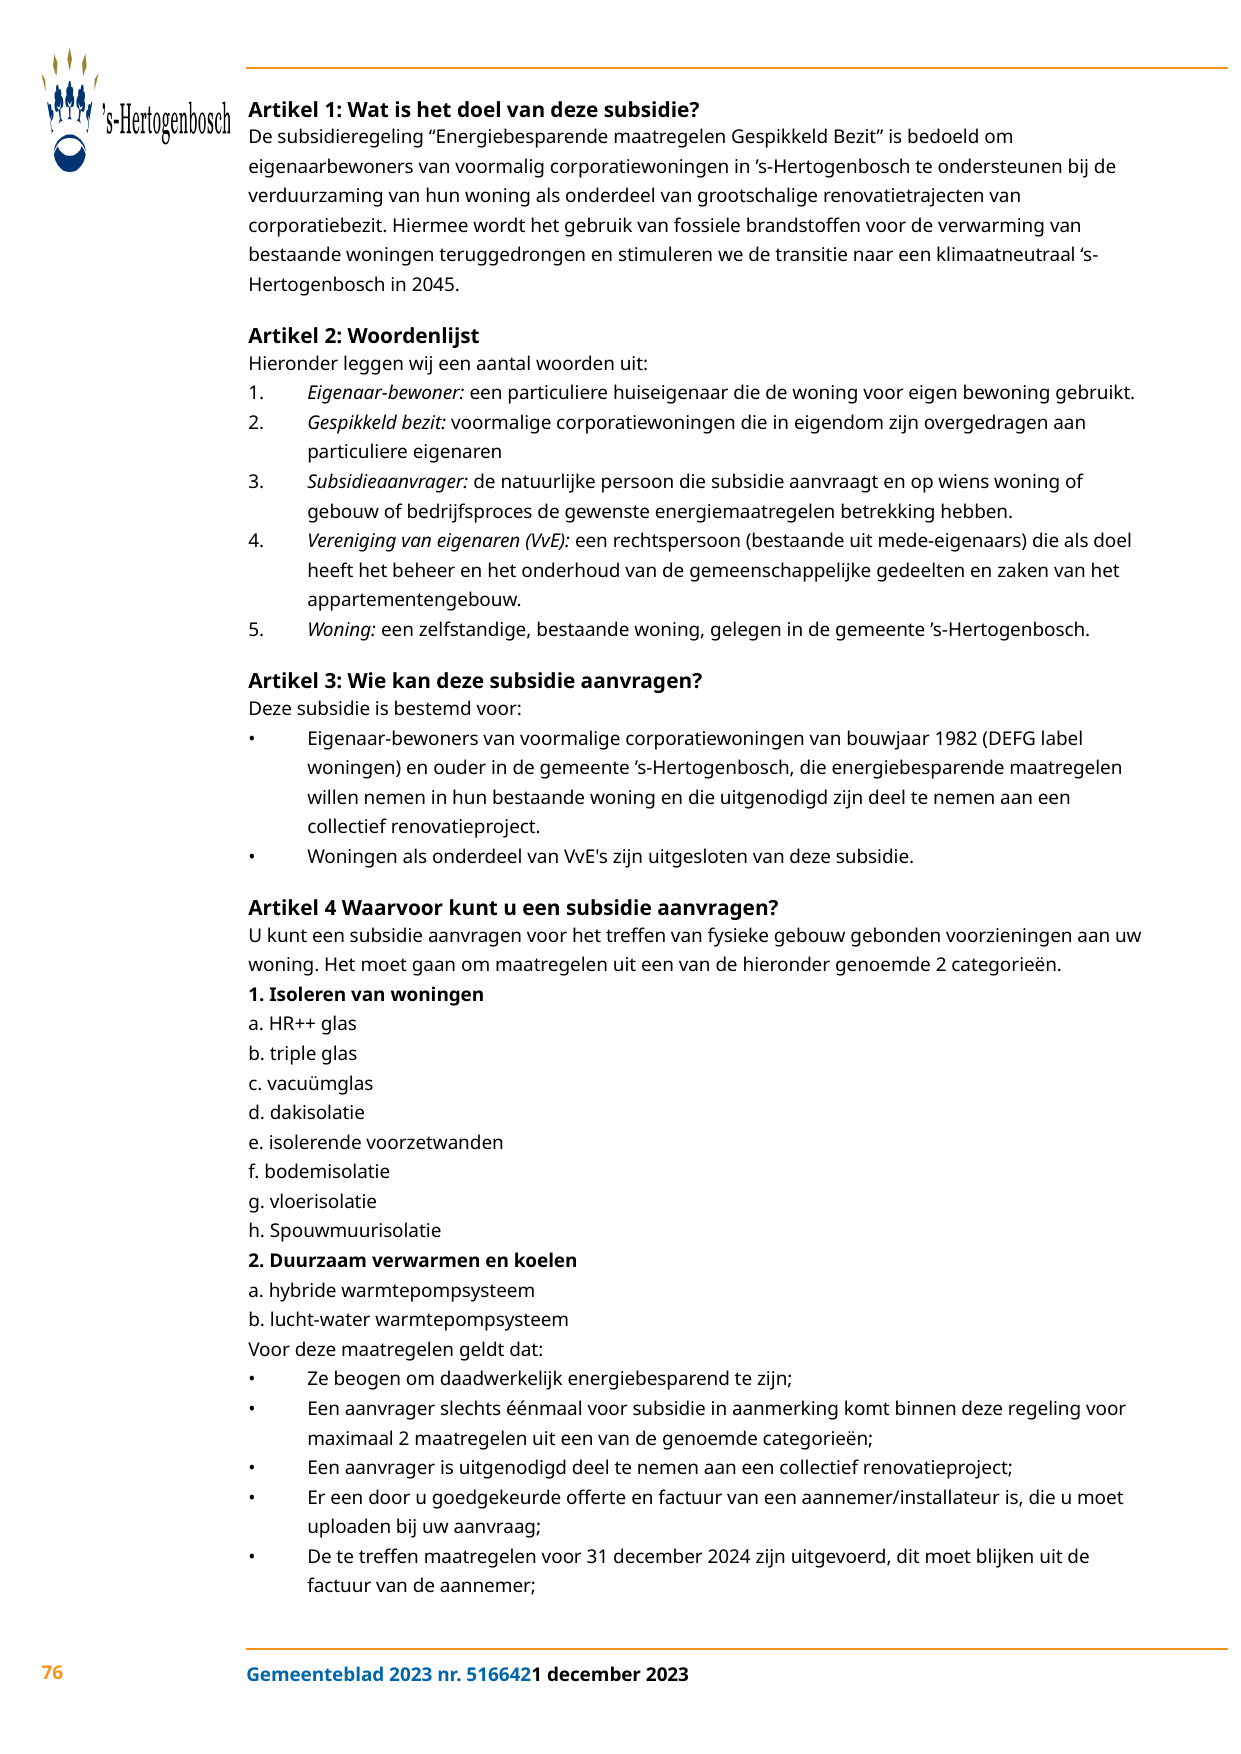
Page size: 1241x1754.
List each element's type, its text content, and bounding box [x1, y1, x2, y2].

text a. hybride warmtepompsysteem [248, 1277, 1152, 1303]
text 2. Duurzaam verwarmen en koelen [248, 1247, 1152, 1273]
text c. vacuümglas [248, 1070, 1152, 1096]
list Eigenaar-bewoners van voormalige corporatiewoningen van bouwjaar 1982 (DEFG label woningen) en ouder in de gemeente ’s-Hertogenbosch, die energiebesparende maatregelen willen nemen in hun bestaande woning en die uitgenodigd zijn deel te nemen aan een collectief renovatieproject. [248, 725, 1152, 839]
list Ze beogen om daadwerkelijk energiebesparend te zijn; [248, 1366, 1152, 1391]
list De te treffen maatregelen voor 31 december 2024 zijn uitgevoerd, dit moet blijken uit de factuur van de aannemer; [248, 1543, 1152, 1598]
text 1. Isoleren van woningen [248, 981, 1152, 1007]
text h. Spouwmuurisolatie [248, 1218, 1152, 1243]
text Artikel 4 Waarvoor kunt u een subsidie aanvragen? [248, 893, 1152, 922]
list Een aanvrager slechts éénmaal voor subsidie in aanmerking komt binnen deze regeling voor maximaal 2 maatregelen uit een van de genoemde categorieën; [248, 1395, 1152, 1451]
text g. vloerisolatie [248, 1188, 1152, 1214]
text d. dakisolatie [248, 1099, 1152, 1125]
picture [41, 47, 231, 172]
list Er een door u goedgekeurde offerte en factuur van een aannemer/installateur is, die u moet uploaden bij uw aanvraag; [248, 1484, 1152, 1539]
list Woningen als onderdeel van VvE's zijn uitgesloten van deze subsidie. [248, 843, 1152, 869]
text e. isolerende voorzetwanden [248, 1129, 1152, 1155]
text Deze subsidie is bestemd voor: [248, 695, 1152, 721]
list Vereniging van eigenaren (VvE): een rechtspersoon (bestaande uit mede-eigenaars) die als doel heeft het beheer en het onderhoud van de gemeenschappelijke gedeelten en zaken van het appartementengebouw. [248, 527, 1152, 612]
text a. HR++ glas [248, 1011, 1152, 1036]
text f. bodemisolatie [248, 1158, 1152, 1184]
list Eigenaar-bewoner: een particuliere huiseigenaar die de woning voor eigen bewoning gebruikt. [248, 379, 1152, 405]
text b. lucht-water warmtepompsysteem [248, 1306, 1152, 1332]
text U kunt een subsidie aanvragen voor het treffen van fysieke gebouw gebonden voorzieningen aan uw woning. Het moet gaan om maatregelen uit een van de hieronder genoemde 2 categorieën. [248, 922, 1152, 977]
text Hieronder leggen wij een aantal woorden uit: [248, 350, 1152, 376]
text Artikel 2: Woordenlijst [248, 322, 1152, 350]
list Een aanvrager is uitgenodigd deel te nemen aan een collectief renovatieproject; [248, 1454, 1152, 1480]
text Voor deze maatregelen geldt dat: [248, 1336, 1152, 1362]
text De subsidieregeling “Energiebesparende maatregelen Gespikkeld Bezit” is bedoeld om eigenaarbewoners van voormalig corporatiewoningen in ’s-Hertogenbosch te ondersteunen bij de verduurzaming van hun woning als onderdeel van grootschalige renovatietrajecten van corporatiebezit. Hiermee wordt het gebruik van fossiele brandstoffen voor de verwarming van bestaande woningen teruggedrongen en stimuleren we de transitie naar een klimaatneutraal ‘s-Hertogenbosch in 2045. [248, 123, 1152, 297]
text Artikel 1: Wat is het doel van deze subsidie? [248, 95, 1152, 123]
list Subsidieaanvrager: de natuurlijke persoon die subsidie aanvraagt en op wiens woning of gebouw of bedrijfsproces de gewenste energiemaatregelen betrekking hebben. [248, 468, 1152, 524]
list Woning: een zelfstandige, bestaande woning, gelegen in de gemeente ’s-Hertogenbosch. [248, 616, 1152, 642]
list Gespikkeld bezit: voormalige corporatiewoningen die in eigendom zijn overgedragen aan particuliere eigenaren [248, 409, 1152, 464]
text b. triple glas [248, 1040, 1152, 1066]
text Artikel 3: Wie kan deze subsidie aanvragen? [248, 667, 1152, 695]
